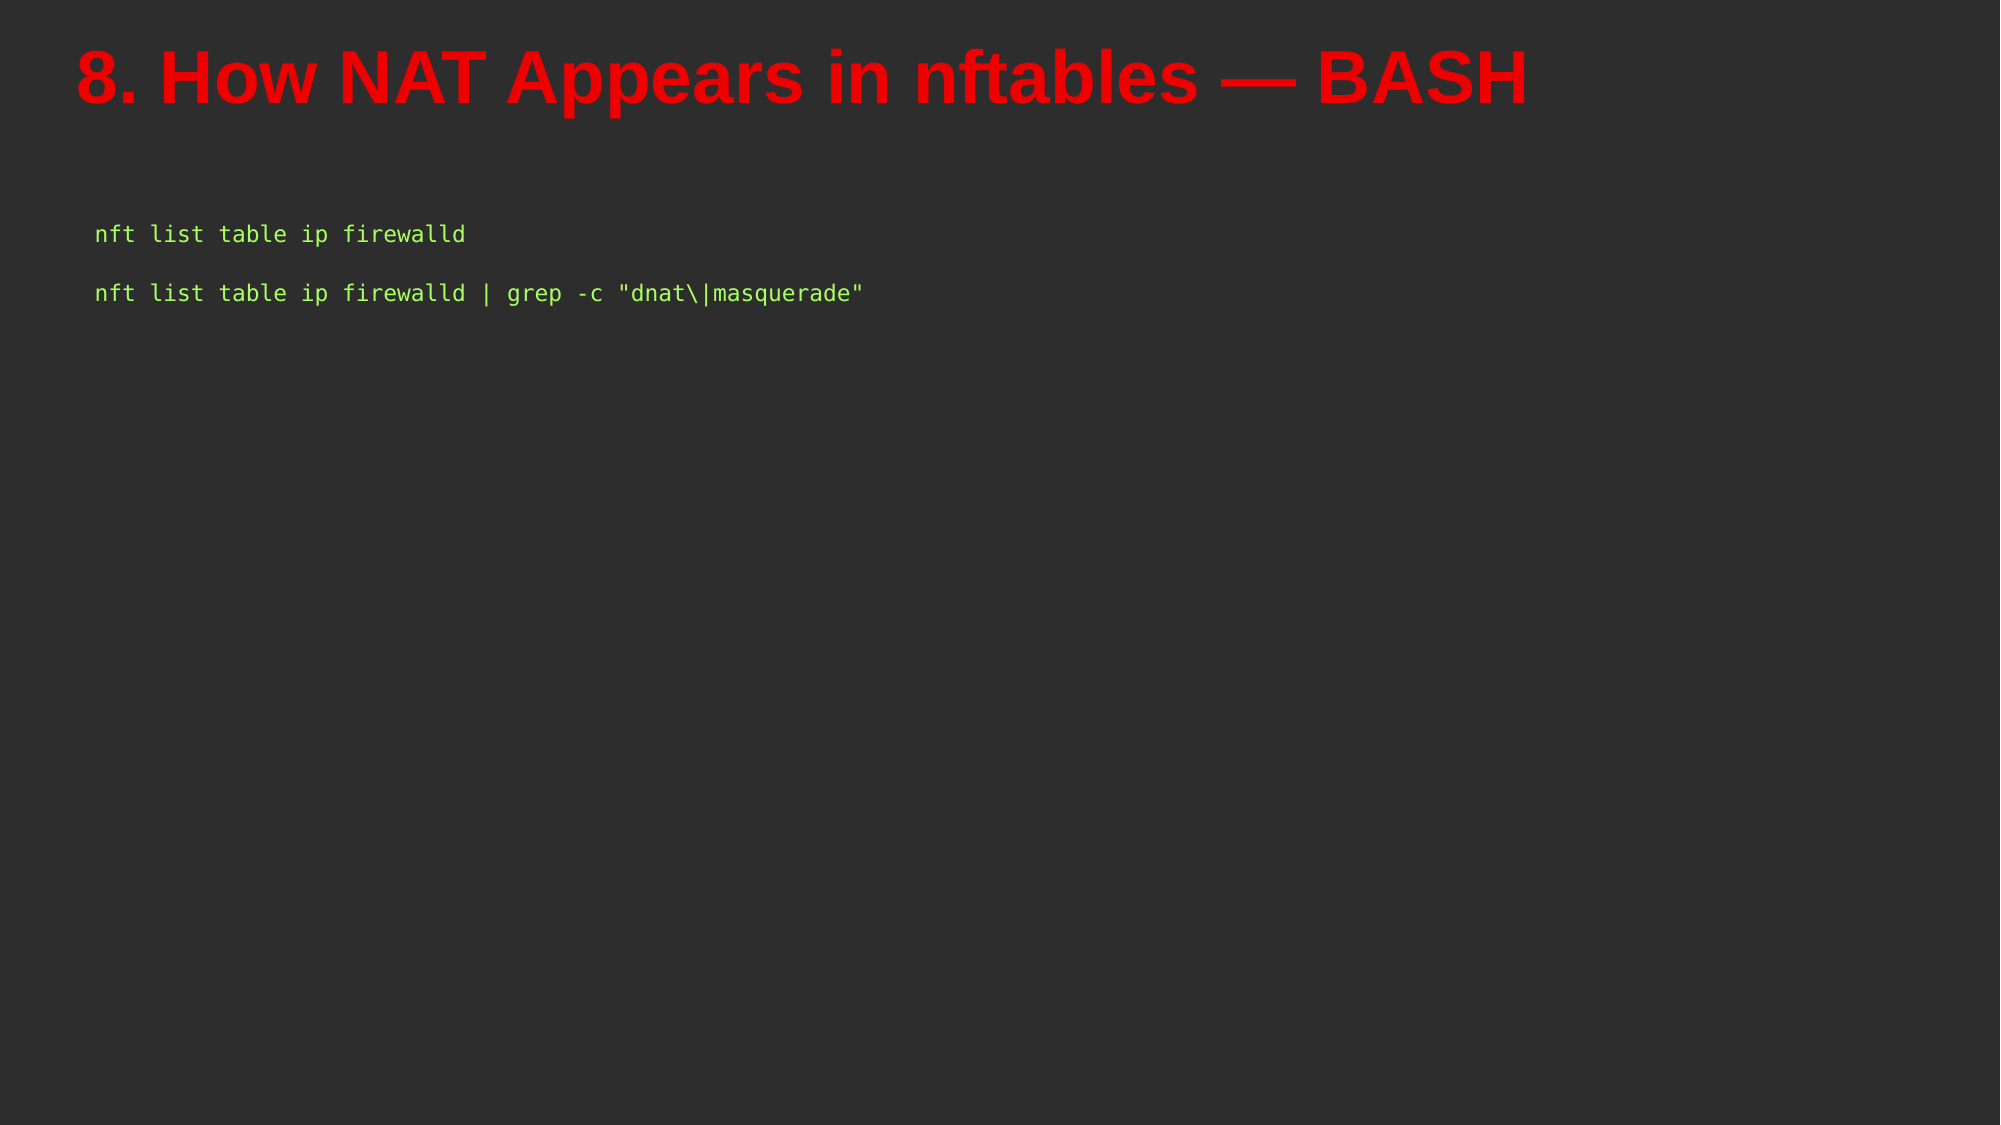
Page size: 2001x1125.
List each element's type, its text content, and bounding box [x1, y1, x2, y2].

text_box nft list table ip firewalld nft list table ip firewalld | grep -c "dnat\|masquerade" [59, 194, 1942, 1093]
text_box 8. How NAT Appears in nftables — BASH [59, 23, 1942, 178]
